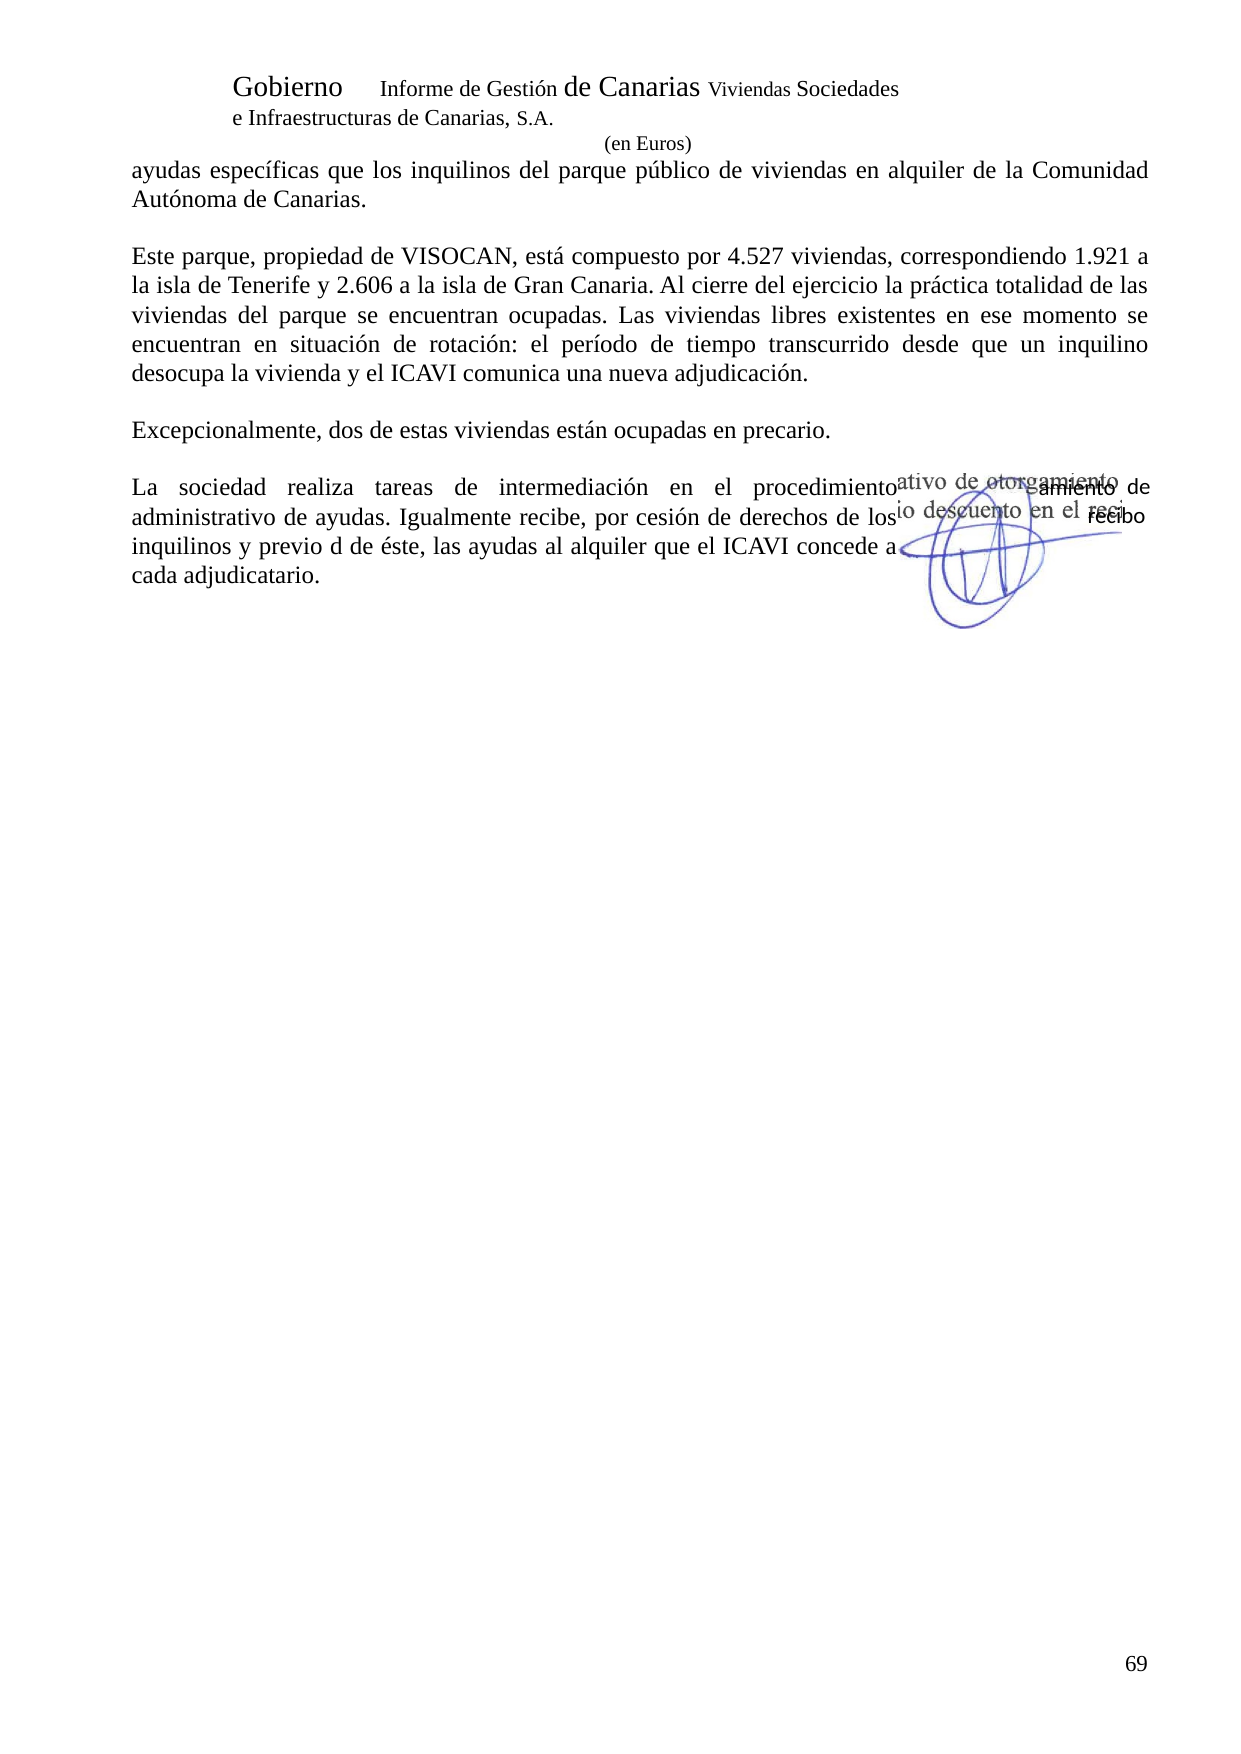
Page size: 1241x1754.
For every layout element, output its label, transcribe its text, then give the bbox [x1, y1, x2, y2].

text La sociedad realiza tareas de intermediación en el procedimiento administrativo de ayudas. Igualmente recibe, por cesión de derechos de los inquilinos y previo d de éste, las ayudas al alquiler que el ICAVI concede a cada adjudicatario. [131, 472, 978, 589]
text Este parque, propiedad de VISOCAN, está compuesto por 4.527 viviendas, correspondiendo 1.921 a la isla de Tenerife y 2.606 a la isla de Gran Canaria. Al cierre del ejercicio la práctica totalidad de las viviendas del parque se encuentran ocupadas. Las viviendas libres existentes en ese momento se encuentran en situación de rotación: el período de tiempo transcurrido desde que un inquilino desocupa la vivienda y el ICAVI comunica una nueva adjudicación. [131, 241, 1150, 387]
text Excepcionalmente, dos de estas viviendas están ocupadas en precario. [131, 415, 1185, 444]
text ayudas específicas que los inquilinos del parque público de viviendas en alquiler de la Comunidad Autónoma de Canarias. [131, 155, 1150, 213]
